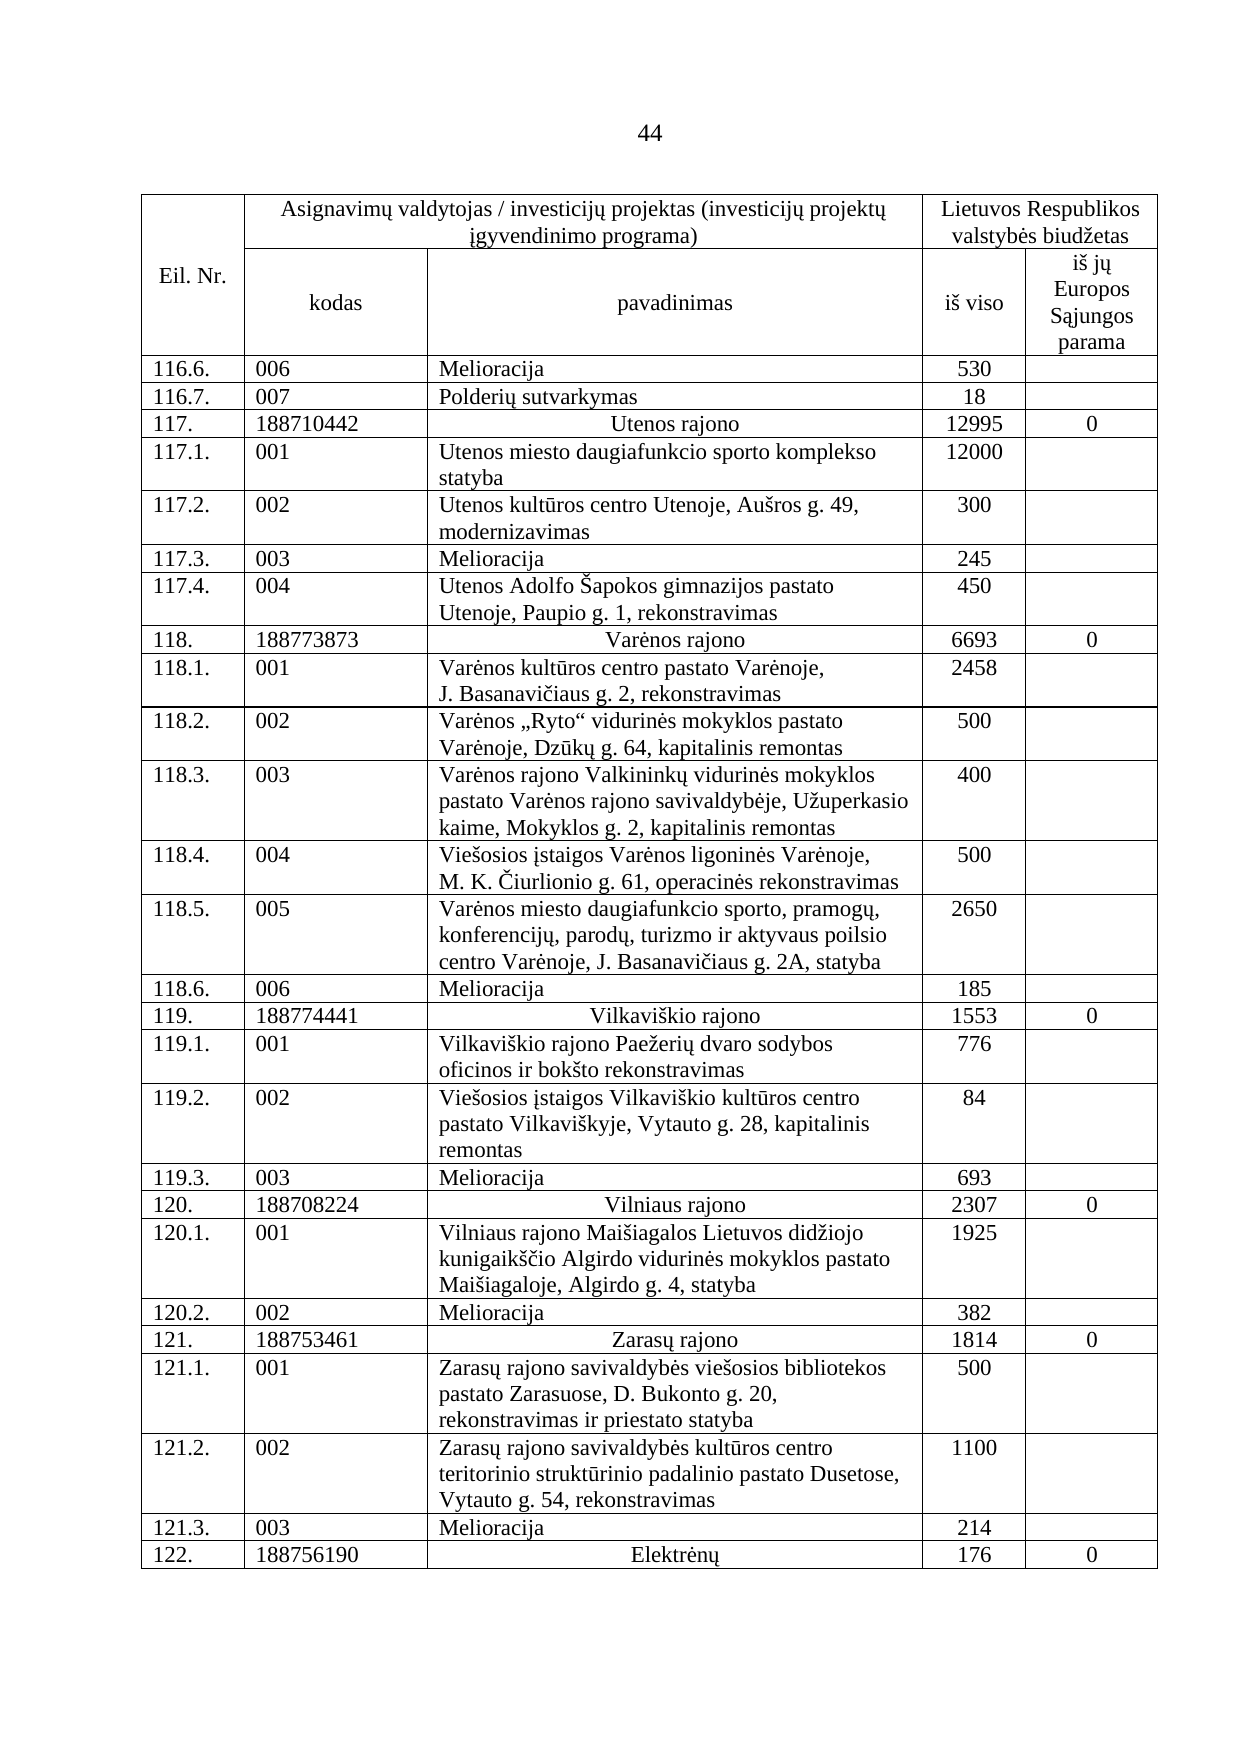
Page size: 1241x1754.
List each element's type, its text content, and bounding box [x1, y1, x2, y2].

table_cell 188756190 [245, 1541, 427, 1567]
table_cell 300 [923, 491, 1025, 544]
table_cell Varėnos miesto daugiafunkcio sporto, pramogų, konferencijų, parodų, turizmo ir aktyvaus poilsio centro Varėnoje, J. Basanavičiaus g. 2A, statyba [428, 895, 922, 974]
table_cell [1026, 708, 1157, 760]
table_cell 004 [245, 841, 427, 894]
table_cell 002 [245, 1299, 427, 1325]
table_cell 117.4. [142, 573, 244, 625]
table_cell 119.3. [142, 1164, 244, 1190]
table_cell 118.1. [142, 654, 244, 706]
table_cell 693 [923, 1164, 1025, 1190]
table_cell [1026, 491, 1157, 544]
table_cell pavadinimas [428, 249, 922, 354]
table_cell 116.6. [142, 356, 244, 382]
table_cell 530 [923, 356, 1025, 382]
table_cell 185 [923, 975, 1025, 1002]
table_cell 001 [245, 1354, 427, 1433]
table_cell Melioracija [428, 1164, 922, 1190]
table_cell 117.2. [142, 491, 244, 544]
table_cell 120.2. [142, 1299, 244, 1325]
table_cell [1026, 1164, 1157, 1190]
table_cell 119.1. [142, 1030, 244, 1083]
table_cell 117. [142, 410, 244, 437]
table_cell Melioracija [428, 1299, 922, 1325]
table_cell 006 [245, 356, 427, 382]
table_header Eil. Nr. [142, 195, 244, 354]
table_cell Melioracija [428, 975, 922, 1002]
table_cell 84 [923, 1084, 1025, 1163]
table_cell 002 [245, 708, 427, 760]
table_cell Utenos kultūros centro Utenoje, Aušros g. 49, modernizavimas [428, 491, 922, 544]
table_cell [1026, 1219, 1157, 1298]
table_cell [1026, 654, 1157, 706]
table_cell 214 [923, 1514, 1025, 1540]
table_cell 118.3. [142, 761, 244, 840]
table_cell 2307 [923, 1191, 1025, 1218]
table_cell Utenos Adolfo Šapokos gimnazijos pastato Utenoje, Paupio g. 1, rekonstravimas [428, 573, 922, 625]
table_cell [1026, 1030, 1157, 1083]
table_cell 120.1. [142, 1219, 244, 1298]
table_cell 188774441 [245, 1003, 427, 1029]
table_cell 1100 [923, 1434, 1025, 1513]
table_cell 0 [1026, 410, 1157, 437]
table_cell 001 [245, 654, 427, 706]
table_cell Vilkaviškio rajono [428, 1003, 922, 1029]
table_cell 176 [923, 1541, 1025, 1567]
table_cell 12995 [923, 410, 1025, 437]
table_cell 0 [1026, 1191, 1157, 1218]
table_cell [1026, 356, 1157, 382]
table_cell 0 [1026, 626, 1157, 653]
table_cell kodas [245, 249, 427, 354]
table_cell 116.7. [142, 383, 244, 409]
table_cell Polderių sutvarkymas [428, 383, 922, 409]
table_cell 188753461 [245, 1326, 427, 1352]
table_cell Zarasų rajono savivaldybės kultūros centro teritorinio struktūrinio padalinio pastato Dusetose, Vytauto g. 54, rekonstravimas [428, 1434, 922, 1513]
table_cell 117.3. [142, 545, 244, 572]
table_cell 188710442 [245, 410, 427, 437]
table_cell Viešosios įstaigos Vilkaviškio kultūros centro pastato Vilkaviškyje, Vytauto g. 28, kapitalinis remontas [428, 1084, 922, 1163]
table_cell 188708224 [245, 1191, 427, 1218]
table_cell 121.1. [142, 1354, 244, 1433]
table_cell Viešosios įstaigos Varėnos ligoninės Varėnoje, M. K. Čiurlionio g. 61, operacinės rekonstravimas [428, 841, 922, 894]
table_cell [1026, 1434, 1157, 1513]
table_cell 121. [142, 1326, 244, 1352]
table_cell iš jų Europos Sąjungos parama [1026, 249, 1157, 354]
table_cell [1026, 1354, 1157, 1433]
table_cell Vilniaus rajono [428, 1191, 922, 1218]
table_cell 0 [1026, 1541, 1157, 1567]
table_cell 117.1. [142, 438, 244, 490]
table_cell [1026, 841, 1157, 894]
table_cell 500 [923, 708, 1025, 760]
table_cell iš viso [923, 249, 1025, 354]
table_cell 1814 [923, 1326, 1025, 1352]
table_cell 003 [245, 1164, 427, 1190]
table_cell 188773873 [245, 626, 427, 653]
table_cell 776 [923, 1030, 1025, 1083]
table_cell [1026, 545, 1157, 572]
table_cell 119.2. [142, 1084, 244, 1163]
table_cell [1026, 438, 1157, 490]
table_cell Vilniaus rajono Maišiagalos Lietuvos didžiojo kunigaikščio Algirdo vidurinės mokyklos pastato Maišiagaloje, Algirdo g. 4, statyba [428, 1219, 922, 1298]
table_cell [1026, 383, 1157, 409]
table_cell 119. [142, 1003, 244, 1029]
table_cell 120. [142, 1191, 244, 1218]
table_cell 118.4. [142, 841, 244, 894]
table_cell 007 [245, 383, 427, 409]
table_cell Melioracija [428, 356, 922, 382]
table_cell [1026, 573, 1157, 625]
table_cell 118.6. [142, 975, 244, 1002]
table_cell 2458 [923, 654, 1025, 706]
table_cell 118.5. [142, 895, 244, 974]
table_cell 004 [245, 573, 427, 625]
table_cell 002 [245, 1084, 427, 1163]
table_header Asignavimų valdytojas / investicijų projektas (investicijų projektų įgyvendinimo programa) [245, 195, 922, 248]
table_header Lietuvos Respublikos valstybės biudžetas [923, 195, 1157, 248]
table_cell 121.3. [142, 1514, 244, 1540]
table_cell 500 [923, 1354, 1025, 1433]
table_cell 2650 [923, 895, 1025, 974]
table_cell 001 [245, 1219, 427, 1298]
table_cell 003 [245, 1514, 427, 1540]
table_cell 121.2. [142, 1434, 244, 1513]
table_cell 002 [245, 491, 427, 544]
table_cell [1026, 1084, 1157, 1163]
table_cell 003 [245, 761, 427, 840]
table_cell 003 [245, 545, 427, 572]
table_cell Varėnos „Ryto“ vidurinės mokyklos pastato Varėnoje, Dzūkų g. 64, kapitalinis remontas [428, 708, 922, 760]
table_cell Varėnos rajono Valkininkų vidurinės mokyklos pastato Varėnos rajono savivaldybėje, Užuperkasio kaime, Mokyklos g. 2, kapitalinis remontas [428, 761, 922, 840]
table_cell Melioracija [428, 545, 922, 572]
table_cell 0 [1026, 1326, 1157, 1352]
table_cell Zarasų rajono [428, 1326, 922, 1352]
table_cell 450 [923, 573, 1025, 625]
table_cell 1925 [923, 1219, 1025, 1298]
table_cell 245 [923, 545, 1025, 572]
table_cell Melioracija [428, 1514, 922, 1540]
table_cell 0 [1026, 1003, 1157, 1029]
table_cell 122. [142, 1541, 244, 1567]
table_cell 12000 [923, 438, 1025, 490]
table_cell 18 [923, 383, 1025, 409]
table_cell 118.2. [142, 708, 244, 760]
table_cell Utenos miesto daugiafunkcio sporto komplekso statyba [428, 438, 922, 490]
table_cell 002 [245, 1434, 427, 1513]
table_cell 400 [923, 761, 1025, 840]
table_cell [1026, 1299, 1157, 1325]
table_cell 006 [245, 975, 427, 1002]
table_cell 1553 [923, 1003, 1025, 1029]
table_cell Varėnos rajono [428, 626, 922, 653]
table_cell 005 [245, 895, 427, 974]
table_cell 6693 [923, 626, 1025, 653]
table_cell [1026, 1514, 1157, 1540]
table_cell 001 [245, 1030, 427, 1083]
table_cell 001 [245, 438, 427, 490]
table_cell Utenos rajono [428, 410, 922, 437]
table_cell [1026, 895, 1157, 974]
table_cell Zarasų rajono savivaldybės viešosios bibliotekos pastato Zarasuose, D. Bukonto g. 20, rekonstravimas ir priestato statyba [428, 1354, 922, 1433]
table_cell 118. [142, 626, 244, 653]
table_cell 382 [923, 1299, 1025, 1325]
table_cell Varėnos kultūros centro pastato Varėnoje, J. Basanavičiaus g. 2, rekonstravimas [428, 654, 922, 706]
table_cell [1026, 761, 1157, 840]
table_cell Elektrėnų [428, 1541, 922, 1567]
table_cell Vilkaviškio rajono Paežerių dvaro sodybos oficinos ir bokšto rekonstravimas [428, 1030, 922, 1083]
table_cell 500 [923, 841, 1025, 894]
table_cell [1026, 975, 1157, 1002]
